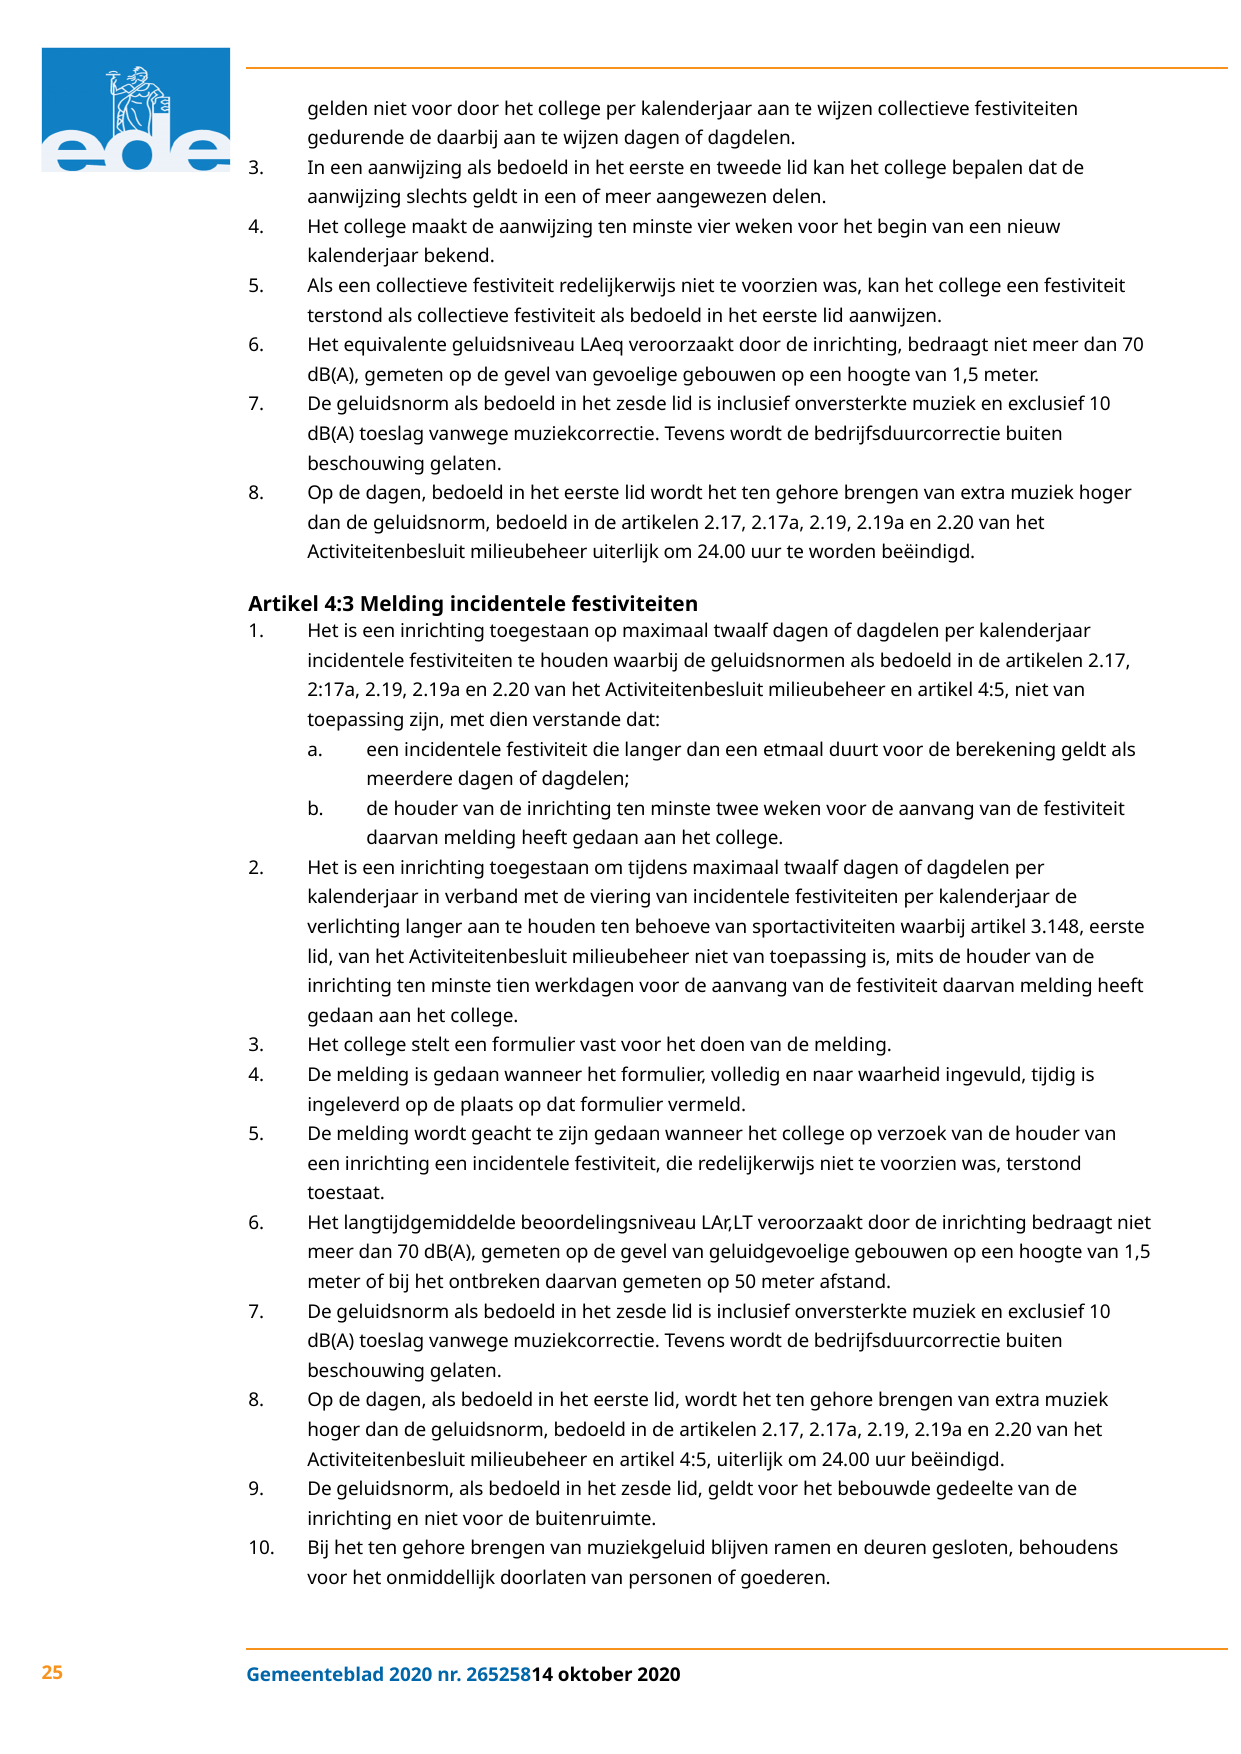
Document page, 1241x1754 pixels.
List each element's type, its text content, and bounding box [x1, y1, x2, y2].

list De geluidsnorm als bedoeld in het zesde lid is inclusief onversterkte muziek en exclusief 10 dB(A) toeslag vanwege muziekcorrectie. Tevens wordt de bedrijfsduurcorrectie buiten beschouwing gelaten. [248, 1298, 1152, 1383]
list Het equivalente geluidsniveau LAeq veroorzaakt door de inrichting, bedraagt niet meer dan 70 dB(A), gemeten op de gevel van gevoelige gebouwen op een hoogte van 1,5 meter. [248, 331, 1152, 387]
list Het is een inrichting toegestaan om tijdens maximaal twaalf dagen of dagdelen per kalenderjaar in verband met de viering van incidentele festiviteiten per kalenderjaar de verlichting langer aan te houden ten behoeve van sportactiviteiten waarbij artikel 3.148, eerste lid, van het Activiteitenbesluit milieubeheer niet van toepassing is, mits de houder van de inrichting ten minste tien werkdagen voor de aanvang van de festiviteit daarvan melding heeft gedaan aan het college. [248, 854, 1152, 1028]
list Als een collectieve festiviteit redelijkerwijs niet te voorzien was, kan het college een festiviteit terstond als collectieve festiviteit als bedoeld in het eerste lid aanwijzen. [248, 272, 1152, 328]
list De geluidsnorm als bedoeld in het zesde lid is inclusief onversterkte muziek en exclusief 10 dB(A) toeslag vanwege muziekcorrectie. Tevens wordt de bedrijfsduurcorrectie buiten beschouwing gelaten. [248, 391, 1152, 476]
list gelden niet voor door het college per kalenderjaar aan te wijzen collectieve festiviteiten gedurende de daarbij aan te wijzen dagen of dagdelen. [248, 95, 1152, 150]
list Het langtijdgemiddelde beoordelingsniveau LAr,LT veroorzaakt door de inrichting bedraagt niet meer dan 70 dB(A), gemeten op de gevel van geluidgevoelige gebouwen op een hoogte van 1,5 meter of bij het ontbreken daarvan gemeten op 50 meter afstand. [248, 1209, 1152, 1294]
list De melding is gedaan wanneer het formulier, volledig en naar waarheid ingevuld, tijdig is ingeleverd op de plaats op dat formulier vermeld. [248, 1061, 1152, 1116]
text Artikel 4:3 Melding incidentele festiviteiten [248, 589, 1152, 617]
list In een aanwijzing als bedoeld in het eerste en tweede lid kan het college bepalen dat de aanwijzing slechts geldt in een of meer aangewezen delen. [248, 154, 1152, 209]
list een incidentele festiviteit die langer dan een etmaal duurt voor de berekening geldt als meerdere dagen of dagdelen; [307, 736, 1152, 791]
list Het college maakt de aanwijzing ten minste vier weken voor het begin van een nieuw kalenderjaar bekend. [248, 213, 1152, 268]
picture [41, 47, 231, 172]
list Het is een inrichting toegestaan op maximaal twaalf dagen of dagdelen per kalenderjaar incidentele festiviteiten te houden waarbij de geluidsnormen als bedoeld in de artikelen 2.17, 2:17a, 2.19, 2.19a en 2.20 van het Activiteitenbesluit milieubeheer en artikel 4:5, niet van toepassing zijn, met dien verstande dat: [248, 617, 1152, 732]
list De geluidsnorm, als bedoeld in het zesde lid, geldt voor het bebouwde gedeelte van de inrichting en niet voor de buitenruimte. [248, 1475, 1152, 1531]
list Op de dagen, bedoeld in het eerste lid wordt het ten gehore brengen van extra muziek hoger dan de geluidsnorm, bedoeld in de artikelen 2.17, 2.17a, 2.19, 2.19a en 2.20 van het Activiteitenbesluit milieubeheer uiterlijk om 24.00 uur te worden beëindigd. [248, 479, 1152, 564]
list Op de dagen, als bedoeld in het eerste lid, wordt het ten gehore brengen van extra muziek hoger dan de geluidsnorm, bedoeld in de artikelen 2.17, 2.17a, 2.19, 2.19a en 2.20 van het Activiteitenbesluit milieubeheer en artikel 4:5, uiterlijk om 24.00 uur beëindigd. [248, 1387, 1152, 1471]
list Het college stelt een formulier vast voor het doen van de melding. [248, 1032, 1152, 1057]
list Bij het ten gehore brengen van muziekgeluid blijven ramen en deuren gesloten, behoudens voor het onmiddellijk doorlaten van personen of goederen. [248, 1534, 1152, 1590]
list de houder van de inrichting ten minste twee weken voor de aanvang van de festiviteit daarvan melding heeft gedaan aan het college. [307, 795, 1152, 850]
list De melding wordt geacht te zijn gedaan wanneer het college op verzoek van de houder van een inrichting een incidentele festiviteit, die redelijkerwijs niet te voorzien was, terstond toestaat. [248, 1120, 1152, 1205]
